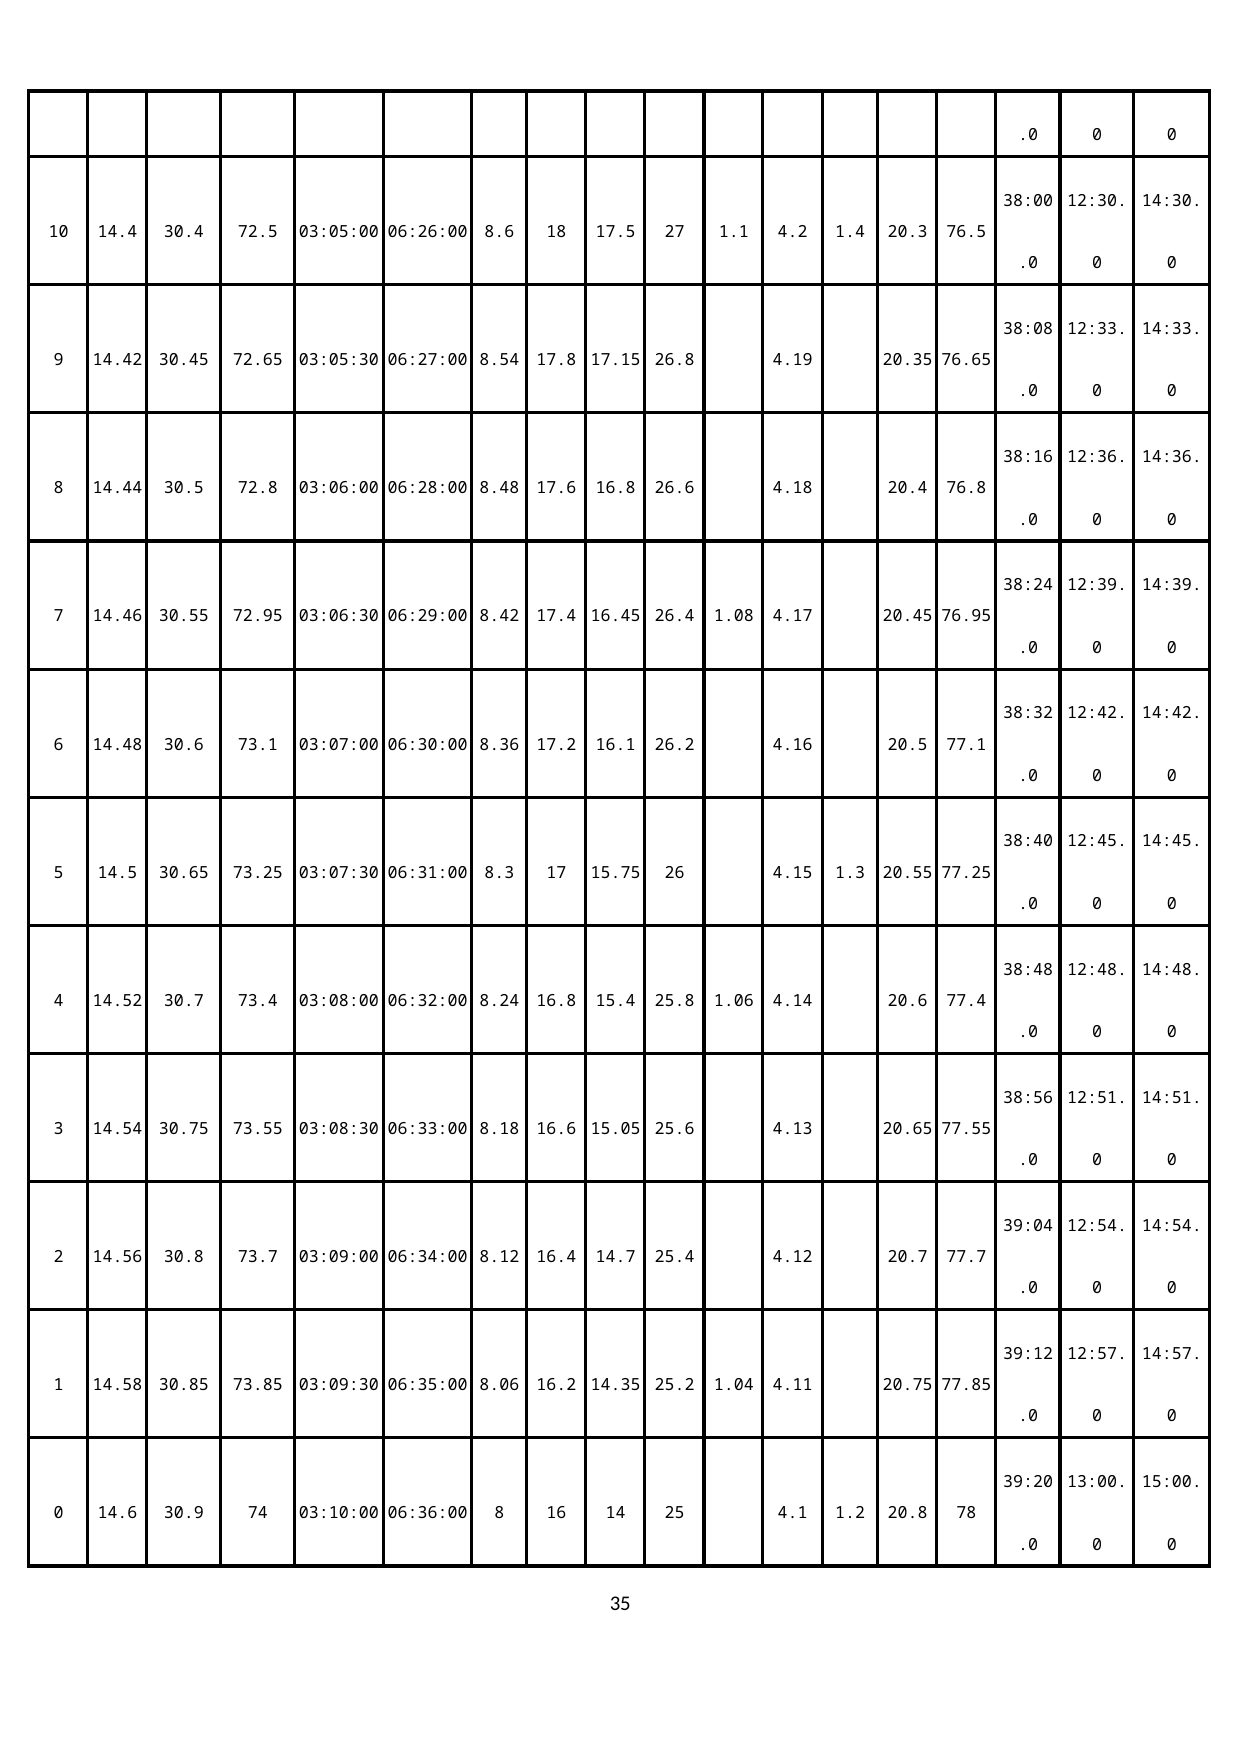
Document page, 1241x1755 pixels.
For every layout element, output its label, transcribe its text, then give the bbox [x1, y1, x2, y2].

table_cell 06:36:00 [385, 1439, 470, 1564]
table_cell [706, 93, 761, 155]
table_cell [706, 671, 761, 796]
table_cell 06:26:00 [385, 158, 470, 283]
table_cell 6 [30, 671, 86, 796]
table_cell 16.1 [587, 671, 643, 796]
table_cell 03:08:30 [296, 1055, 382, 1180]
table_cell 25.8 [646, 927, 702, 1052]
table_cell 25.4 [646, 1183, 702, 1308]
table_cell 30.85 [148, 1311, 219, 1436]
table_cell .0 [997, 93, 1058, 155]
table_cell [296, 93, 382, 155]
table_cell 20.35 [879, 286, 935, 411]
table_cell 1.2 [824, 1439, 876, 1564]
table_cell 76.8 [938, 414, 994, 539]
table_cell [879, 93, 935, 155]
table_cell 03:09:00 [296, 1183, 382, 1308]
table_cell 20.55 [879, 799, 935, 924]
table_cell 5 [30, 799, 86, 924]
table_cell 14:30.0 [1135, 158, 1208, 283]
table_cell 27 [646, 158, 702, 283]
table_cell 17.5 [587, 158, 643, 283]
table_cell [938, 93, 994, 155]
table_cell [824, 286, 876, 411]
table_cell 17.4 [528, 543, 584, 667]
table_cell [706, 414, 761, 539]
table_cell 10 [30, 158, 86, 283]
table_cell 18 [528, 158, 584, 283]
table_cell 77.25 [938, 799, 994, 924]
table_cell 26.8 [646, 286, 702, 411]
table_cell 8.18 [473, 1055, 525, 1180]
table_cell [148, 93, 219, 155]
table_cell 20.7 [879, 1183, 935, 1308]
table_cell 72.65 [222, 286, 293, 411]
table_cell 17.8 [528, 286, 584, 411]
table_cell 30.65 [148, 799, 219, 924]
table_cell 30.5 [148, 414, 219, 539]
table_cell 25.6 [646, 1055, 702, 1180]
table_cell 20.6 [879, 927, 935, 1052]
table_cell 12:42.0 [1062, 671, 1132, 796]
table_cell 12:30.0 [1062, 158, 1132, 283]
table_cell 15.75 [587, 799, 643, 924]
table_cell 8.54 [473, 286, 525, 411]
table_cell [824, 1311, 876, 1436]
table_cell [824, 93, 876, 155]
table_cell 39:04.0 [997, 1183, 1058, 1308]
table_cell 14:36.0 [1135, 414, 1208, 539]
table_cell 06:34:00 [385, 1183, 470, 1308]
table_cell 17.2 [528, 671, 584, 796]
table_cell 20.65 [879, 1055, 935, 1180]
table_cell 0 [30, 1439, 86, 1564]
table_cell 30.7 [148, 927, 219, 1052]
table_cell 38:16.0 [997, 414, 1058, 539]
table_cell [706, 799, 761, 924]
table_cell [764, 93, 821, 155]
table_cell [385, 93, 470, 155]
table_cell 8 [30, 414, 86, 539]
table_cell 38:24.0 [997, 543, 1058, 667]
table_cell 30.8 [148, 1183, 219, 1308]
table_cell 4.15 [764, 799, 821, 924]
table_cell 14.4 [89, 158, 145, 283]
table_cell [528, 93, 584, 155]
table_cell 8.12 [473, 1183, 525, 1308]
table_cell [222, 93, 293, 155]
table_cell 14 [587, 1439, 643, 1564]
table_cell 39:20.0 [997, 1439, 1058, 1564]
table_cell 30.55 [148, 543, 219, 667]
table_cell [706, 286, 761, 411]
table_cell [824, 927, 876, 1052]
table_cell 15:00.0 [1135, 1439, 1208, 1564]
table_cell 38:40.0 [997, 799, 1058, 924]
table_cell [706, 1055, 761, 1180]
table_cell 74 [222, 1439, 293, 1564]
table_cell 12:51.0 [1062, 1055, 1132, 1180]
table_cell 9 [30, 286, 86, 411]
table_cell 8.42 [473, 543, 525, 667]
table_cell 12:54.0 [1062, 1183, 1132, 1308]
table_cell 8.06 [473, 1311, 525, 1436]
table_cell [706, 1439, 761, 1564]
table_cell 3 [30, 1055, 86, 1180]
table_cell 12:33.0 [1062, 286, 1132, 411]
table_cell 73.7 [222, 1183, 293, 1308]
table_cell 12:39.0 [1062, 543, 1132, 667]
table_cell 20.75 [879, 1311, 935, 1436]
table_cell 4.19 [764, 286, 821, 411]
table_cell 03:06:30 [296, 543, 382, 667]
table_cell 4.13 [764, 1055, 821, 1180]
table_cell 06:31:00 [385, 799, 470, 924]
table_cell 14.52 [89, 927, 145, 1052]
table_cell 14:39.0 [1135, 543, 1208, 667]
table_cell 30.75 [148, 1055, 219, 1180]
table_cell 15.4 [587, 927, 643, 1052]
table_cell 06:33:00 [385, 1055, 470, 1180]
table_cell 30.9 [148, 1439, 219, 1564]
table_cell 1.4 [824, 158, 876, 283]
table_cell 03:07:00 [296, 671, 382, 796]
table_cell 8.36 [473, 671, 525, 796]
table_cell 76.5 [938, 158, 994, 283]
table_cell 15.05 [587, 1055, 643, 1180]
table_cell 14:42.0 [1135, 671, 1208, 796]
table_cell 1.08 [706, 543, 761, 667]
table_cell 06:27:00 [385, 286, 470, 411]
table_cell 77.7 [938, 1183, 994, 1308]
table_cell 4.16 [764, 671, 821, 796]
table_cell [473, 93, 525, 155]
table_cell 38:48.0 [997, 927, 1058, 1052]
table_cell 03:08:00 [296, 927, 382, 1052]
table_cell 16.8 [587, 414, 643, 539]
table_cell [706, 1183, 761, 1308]
table_cell 4.2 [764, 158, 821, 283]
table_cell 26 [646, 799, 702, 924]
table_cell 17.6 [528, 414, 584, 539]
table_cell 25.2 [646, 1311, 702, 1436]
table_cell 73.25 [222, 799, 293, 924]
table_cell 26.2 [646, 671, 702, 796]
table_cell 16.2 [528, 1311, 584, 1436]
table_cell 77.1 [938, 671, 994, 796]
table_cell 2 [30, 1183, 86, 1308]
table_cell 7 [30, 543, 86, 667]
table_cell 03:09:30 [296, 1311, 382, 1436]
table_cell 8.6 [473, 158, 525, 283]
table_cell 03:05:00 [296, 158, 382, 283]
table_cell 14.58 [89, 1311, 145, 1436]
table_cell 26.4 [646, 543, 702, 667]
table_cell 14:57.0 [1135, 1311, 1208, 1436]
table_cell 4 [30, 927, 86, 1052]
table_cell 4.18 [764, 414, 821, 539]
table_cell 73.85 [222, 1311, 293, 1436]
table_cell 1 [30, 1311, 86, 1436]
table_cell 0 [1135, 93, 1208, 155]
table_cell 06:30:00 [385, 671, 470, 796]
table_cell 4.17 [764, 543, 821, 667]
table_cell 72.95 [222, 543, 293, 667]
table_cell 1.04 [706, 1311, 761, 1436]
table_cell 12:57.0 [1062, 1311, 1132, 1436]
table_cell 14.46 [89, 543, 145, 667]
table_cell 20.5 [879, 671, 935, 796]
table_cell 39:12.0 [997, 1311, 1058, 1436]
table_cell 14:45.0 [1135, 799, 1208, 924]
table_cell 77.85 [938, 1311, 994, 1436]
table_cell 14:48.0 [1135, 927, 1208, 1052]
table_cell 77.55 [938, 1055, 994, 1180]
table_cell [824, 1183, 876, 1308]
table_cell [587, 93, 643, 155]
table_cell 73.55 [222, 1055, 293, 1180]
table_cell 38:56.0 [997, 1055, 1058, 1180]
table_cell 4.11 [764, 1311, 821, 1436]
table_cell 76.95 [938, 543, 994, 667]
table_cell [646, 93, 702, 155]
table_cell [824, 1055, 876, 1180]
table_cell 03:07:30 [296, 799, 382, 924]
table_cell 20.3 [879, 158, 935, 283]
table_cell 06:29:00 [385, 543, 470, 667]
table_cell [824, 414, 876, 539]
table_cell [89, 93, 145, 155]
table_cell 4.1 [764, 1439, 821, 1564]
table_cell 73.1 [222, 671, 293, 796]
table_cell 03:06:00 [296, 414, 382, 539]
table_cell 30.4 [148, 158, 219, 283]
table_cell 17 [528, 799, 584, 924]
table_cell 20.8 [879, 1439, 935, 1564]
table_cell 14:51.0 [1135, 1055, 1208, 1180]
table_cell 38:00.0 [997, 158, 1058, 283]
table_cell 14.6 [89, 1439, 145, 1564]
table_cell 14.42 [89, 286, 145, 411]
table_cell 16.6 [528, 1055, 584, 1180]
table_cell 16.45 [587, 543, 643, 667]
table_cell 14.56 [89, 1183, 145, 1308]
table_cell 30.6 [148, 671, 219, 796]
table_cell 06:28:00 [385, 414, 470, 539]
table_cell 12:45.0 [1062, 799, 1132, 924]
table_cell 03:10:00 [296, 1439, 382, 1564]
table_cell 76.65 [938, 286, 994, 411]
table_cell 0 [1062, 93, 1132, 155]
table_cell 30.45 [148, 286, 219, 411]
table_cell 8.3 [473, 799, 525, 924]
table_cell [824, 671, 876, 796]
table_cell 14.35 [587, 1311, 643, 1436]
table_cell 8.48 [473, 414, 525, 539]
table_cell 72.8 [222, 414, 293, 539]
table_cell 13:00.0 [1062, 1439, 1132, 1564]
table_cell 4.12 [764, 1183, 821, 1308]
table_cell 06:32:00 [385, 927, 470, 1052]
table_cell [30, 93, 86, 155]
table_cell 12:48.0 [1062, 927, 1132, 1052]
table_cell 72.5 [222, 158, 293, 283]
table_cell [824, 543, 876, 667]
table_cell 14:54.0 [1135, 1183, 1208, 1308]
table_cell 26.6 [646, 414, 702, 539]
table_cell 38:32.0 [997, 671, 1058, 796]
table_cell 8 [473, 1439, 525, 1564]
table_cell 8.24 [473, 927, 525, 1052]
table_cell 38:08.0 [997, 286, 1058, 411]
table_cell 77.4 [938, 927, 994, 1052]
table_cell 14:33.0 [1135, 286, 1208, 411]
table_cell 20.45 [879, 543, 935, 667]
table_cell 16 [528, 1439, 584, 1564]
table_cell 12:36.0 [1062, 414, 1132, 539]
table_cell 1.06 [706, 927, 761, 1052]
table_cell 14.54 [89, 1055, 145, 1180]
table_cell 20.4 [879, 414, 935, 539]
table_cell 73.4 [222, 927, 293, 1052]
table_cell 14.48 [89, 671, 145, 796]
table_cell 4.14 [764, 927, 821, 1052]
table_cell 25 [646, 1439, 702, 1564]
table_cell 06:35:00 [385, 1311, 470, 1436]
table_cell 14.7 [587, 1183, 643, 1308]
table_cell 03:05:30 [296, 286, 382, 411]
table_cell 14.5 [89, 799, 145, 924]
table_cell 16.8 [528, 927, 584, 1052]
table_cell 78 [938, 1439, 994, 1564]
table_cell 1.3 [824, 799, 876, 924]
table_cell 16.4 [528, 1183, 584, 1308]
table_cell 14.44 [89, 414, 145, 539]
table_cell 17.15 [587, 286, 643, 411]
table_cell 1.1 [706, 158, 761, 283]
